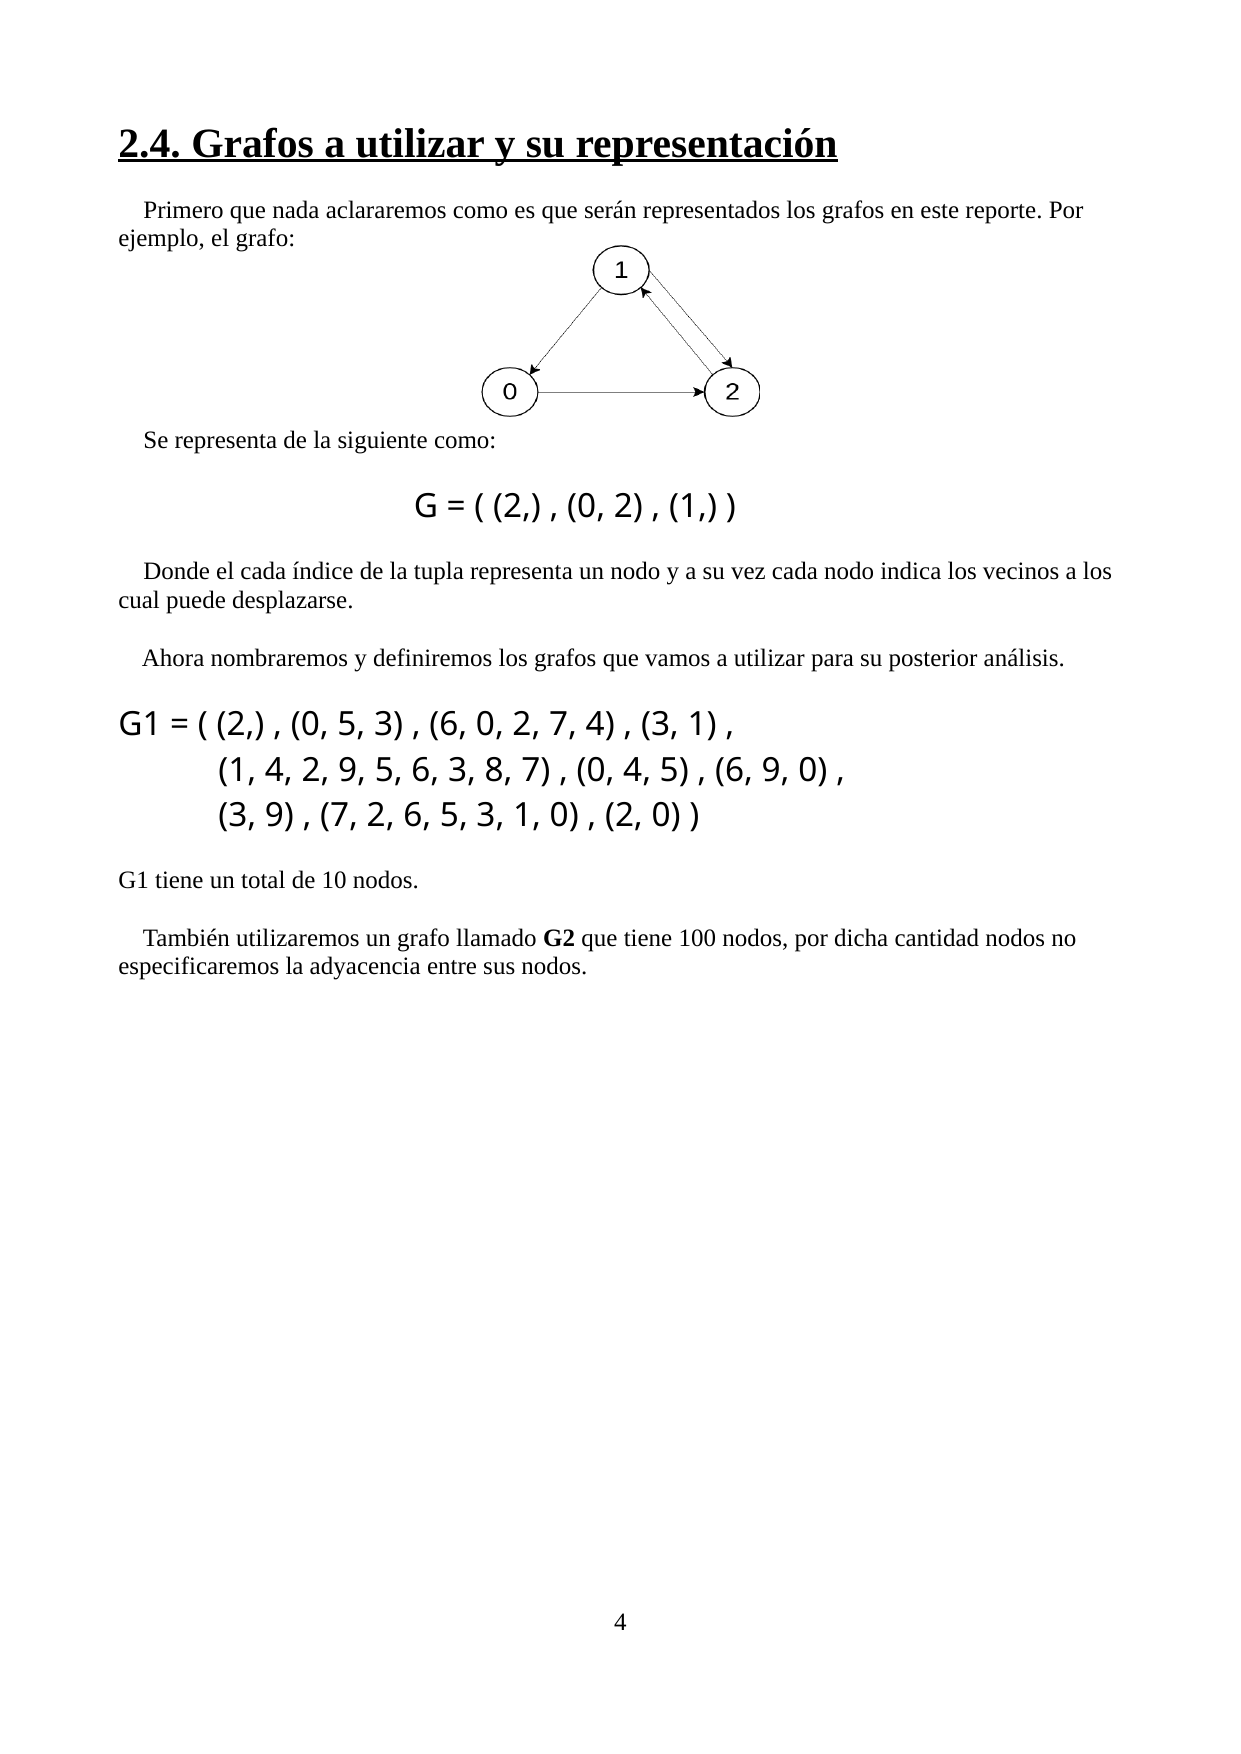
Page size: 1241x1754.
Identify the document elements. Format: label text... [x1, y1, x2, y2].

text G = ( (2,) , (0, 2) , (1,) ) [118, 482, 1122, 528]
text G1 = ( (2,) , (0, 5, 3) , (6, 0, 2, 7, 4) , (3, 1) , [118, 700, 1122, 746]
text Donde el cada índice de la tupla representa un nodo y a su vez cada nodo indica los vecinos a los cual puede desplazarse. [118, 556, 1122, 614]
text 2.4. Grafos a utilizar y su representación [118, 118, 1122, 166]
text Se representa de la siguiente como: [118, 425, 1122, 453]
text (1, 4, 2, 9, 5, 6, 3, 8, 7) , (0, 4, 5) , (6, 9, 0) , [118, 746, 1122, 791]
text Primero que nada aclararemos como es que serán representados los grafos en este reporte. Por ejemplo, el grafo: [118, 195, 1122, 252]
text Ahora nombraremos y definiremos los grafos que vamos a utilizar para su posterior análisis. [118, 643, 1122, 671]
text G1 tiene un total de 10 nodos. [118, 865, 1122, 894]
text También utilizaremos un grafo llamado G2 que tiene 100 nodos, por dicha cantidad nodos no especificaremos la adyacencia entre sus nodos. [118, 923, 1122, 980]
text (3, 9) , (7, 2, 6, 5, 3, 1, 0) , (2, 0) ) [118, 791, 1122, 836]
